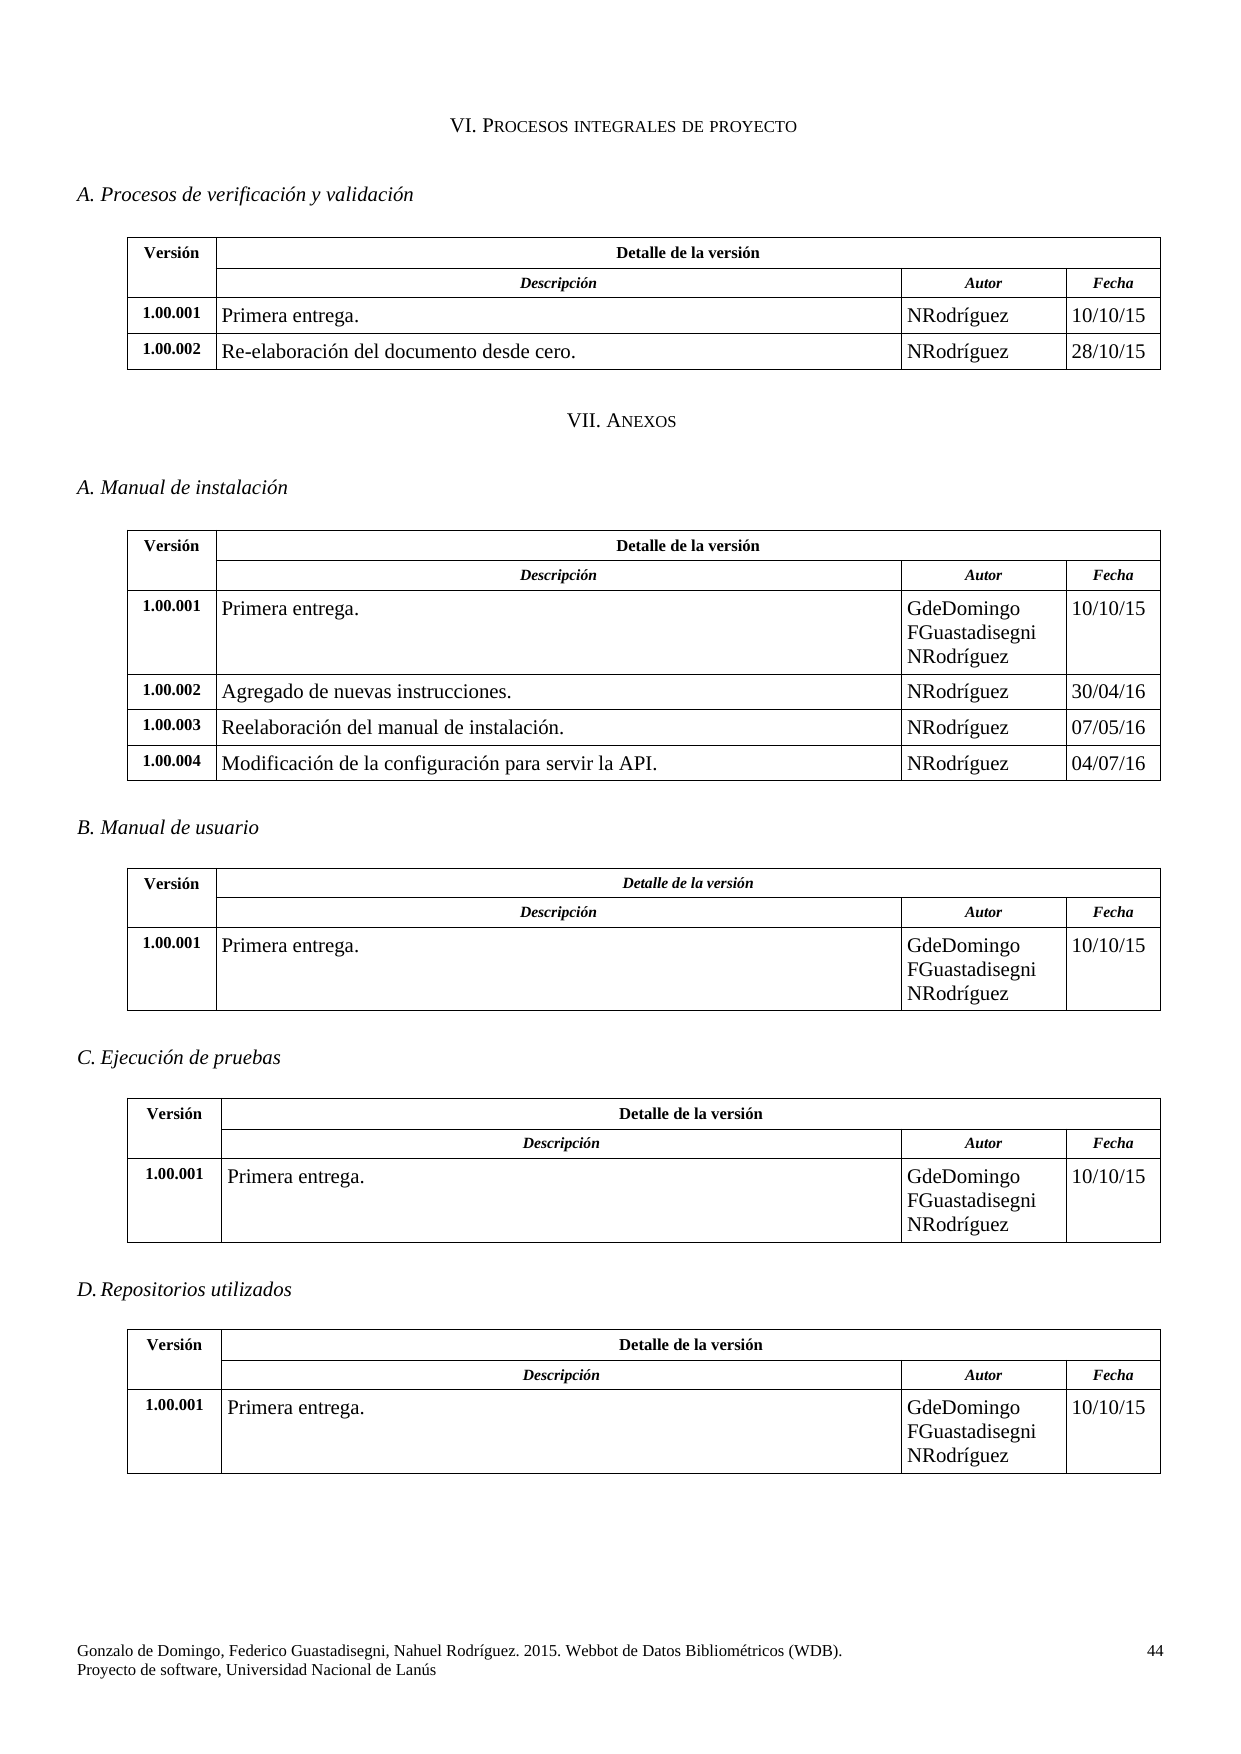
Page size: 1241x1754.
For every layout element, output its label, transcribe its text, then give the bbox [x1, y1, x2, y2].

table_cell GdeDomingo FGuastadisegni NRodríguez [902, 1390, 1066, 1473]
table_cell 1.00.004 [128, 746, 216, 780]
subtitle Procesos integrales de proyecto [77, 112, 1163, 137]
table_cell 30/04/16 [1067, 675, 1160, 709]
table_cell Descripción [217, 561, 901, 590]
subtitle Repositorios utilizados [77, 1276, 1163, 1301]
table_cell Agregado de nuevas instrucciones. [217, 675, 901, 709]
table_cell Autor [902, 561, 1066, 590]
table_header Detalle de la versión [217, 531, 1160, 560]
table_cell Primera entrega. [222, 1159, 901, 1242]
table_cell Autor [902, 1361, 1066, 1389]
table_cell NRodríguez [902, 298, 1066, 333]
table_cell GdeDomingo FGuastadisegni NRodríguez [902, 591, 1066, 673]
table_cell 10/10/15 [1067, 591, 1160, 673]
table_header Versión [128, 1099, 221, 1158]
table_cell Autor [902, 898, 1066, 927]
table_cell Descripción [217, 898, 901, 927]
table_header Detalle de la versión [222, 1099, 1160, 1128]
table_cell GdeDomingo FGuastadisegni NRodríguez [902, 928, 1066, 1010]
table_header Detalle de la versión [217, 238, 1160, 268]
table_cell Autor [902, 269, 1066, 297]
table_cell NRodríguez [902, 675, 1066, 709]
table_cell Fecha [1067, 269, 1160, 297]
table_cell NRodríguez [902, 710, 1066, 745]
table_header Versión [128, 238, 216, 297]
subtitle Manual de instalación [77, 474, 1163, 499]
table_cell Re-elaboración del documento desde cero. [217, 334, 901, 368]
table_cell 1.00.001 [128, 928, 216, 1010]
table_cell 1.00.001 [128, 591, 216, 673]
table_cell Autor [902, 1130, 1066, 1158]
subtitle Ejecución de pruebas [77, 1045, 1163, 1069]
table_cell NRodríguez [902, 334, 1066, 368]
table_cell 1.00.001 [128, 298, 216, 333]
table_cell Fecha [1067, 561, 1160, 590]
table_cell 1.00.002 [128, 675, 216, 709]
table_cell 10/10/15 [1067, 298, 1160, 333]
table_cell 10/10/15 [1067, 928, 1160, 1010]
subtitle Anexos [77, 407, 1163, 432]
table_cell Fecha [1067, 898, 1160, 927]
table_header Versión [128, 869, 216, 927]
table_cell GdeDomingo FGuastadisegni NRodríguez [902, 1159, 1066, 1242]
table_header Versión [128, 1330, 221, 1389]
table_cell 07/05/16 [1067, 710, 1160, 745]
table_cell Primera entrega. [217, 591, 901, 673]
table_cell 1.00.001 [128, 1159, 221, 1242]
table_cell Fecha [1067, 1361, 1160, 1389]
table_cell 28/10/15 [1067, 334, 1160, 368]
table_cell 1.00.002 [128, 334, 216, 368]
table_cell Descripción [222, 1361, 901, 1389]
table_cell Descripción [222, 1130, 901, 1158]
table_cell Primera entrega. [217, 928, 901, 1010]
table_cell 10/10/15 [1067, 1159, 1160, 1242]
table_cell Primera entrega. [222, 1390, 901, 1473]
table_header Detalle de la versión [217, 869, 1160, 897]
subtitle Manual de usuario [77, 815, 1163, 839]
table_cell NRodríguez [902, 746, 1066, 780]
table_cell 04/07/16 [1067, 746, 1160, 780]
table_cell 10/10/15 [1067, 1390, 1160, 1473]
table_cell Reelaboración del manual de instalación. [217, 710, 901, 745]
table_cell Modificación de la configuración para servir la API. [217, 746, 901, 780]
table_cell Fecha [1067, 1130, 1160, 1158]
table_header Detalle de la versión [222, 1330, 1160, 1360]
table_cell Primera entrega. [217, 298, 901, 333]
table_cell 1.00.003 [128, 710, 216, 745]
table_cell 1.00.001 [128, 1390, 221, 1473]
table_cell Descripción [217, 269, 901, 297]
subtitle Procesos de verificación y validación [77, 182, 1163, 206]
table_header Versión [128, 531, 216, 590]
